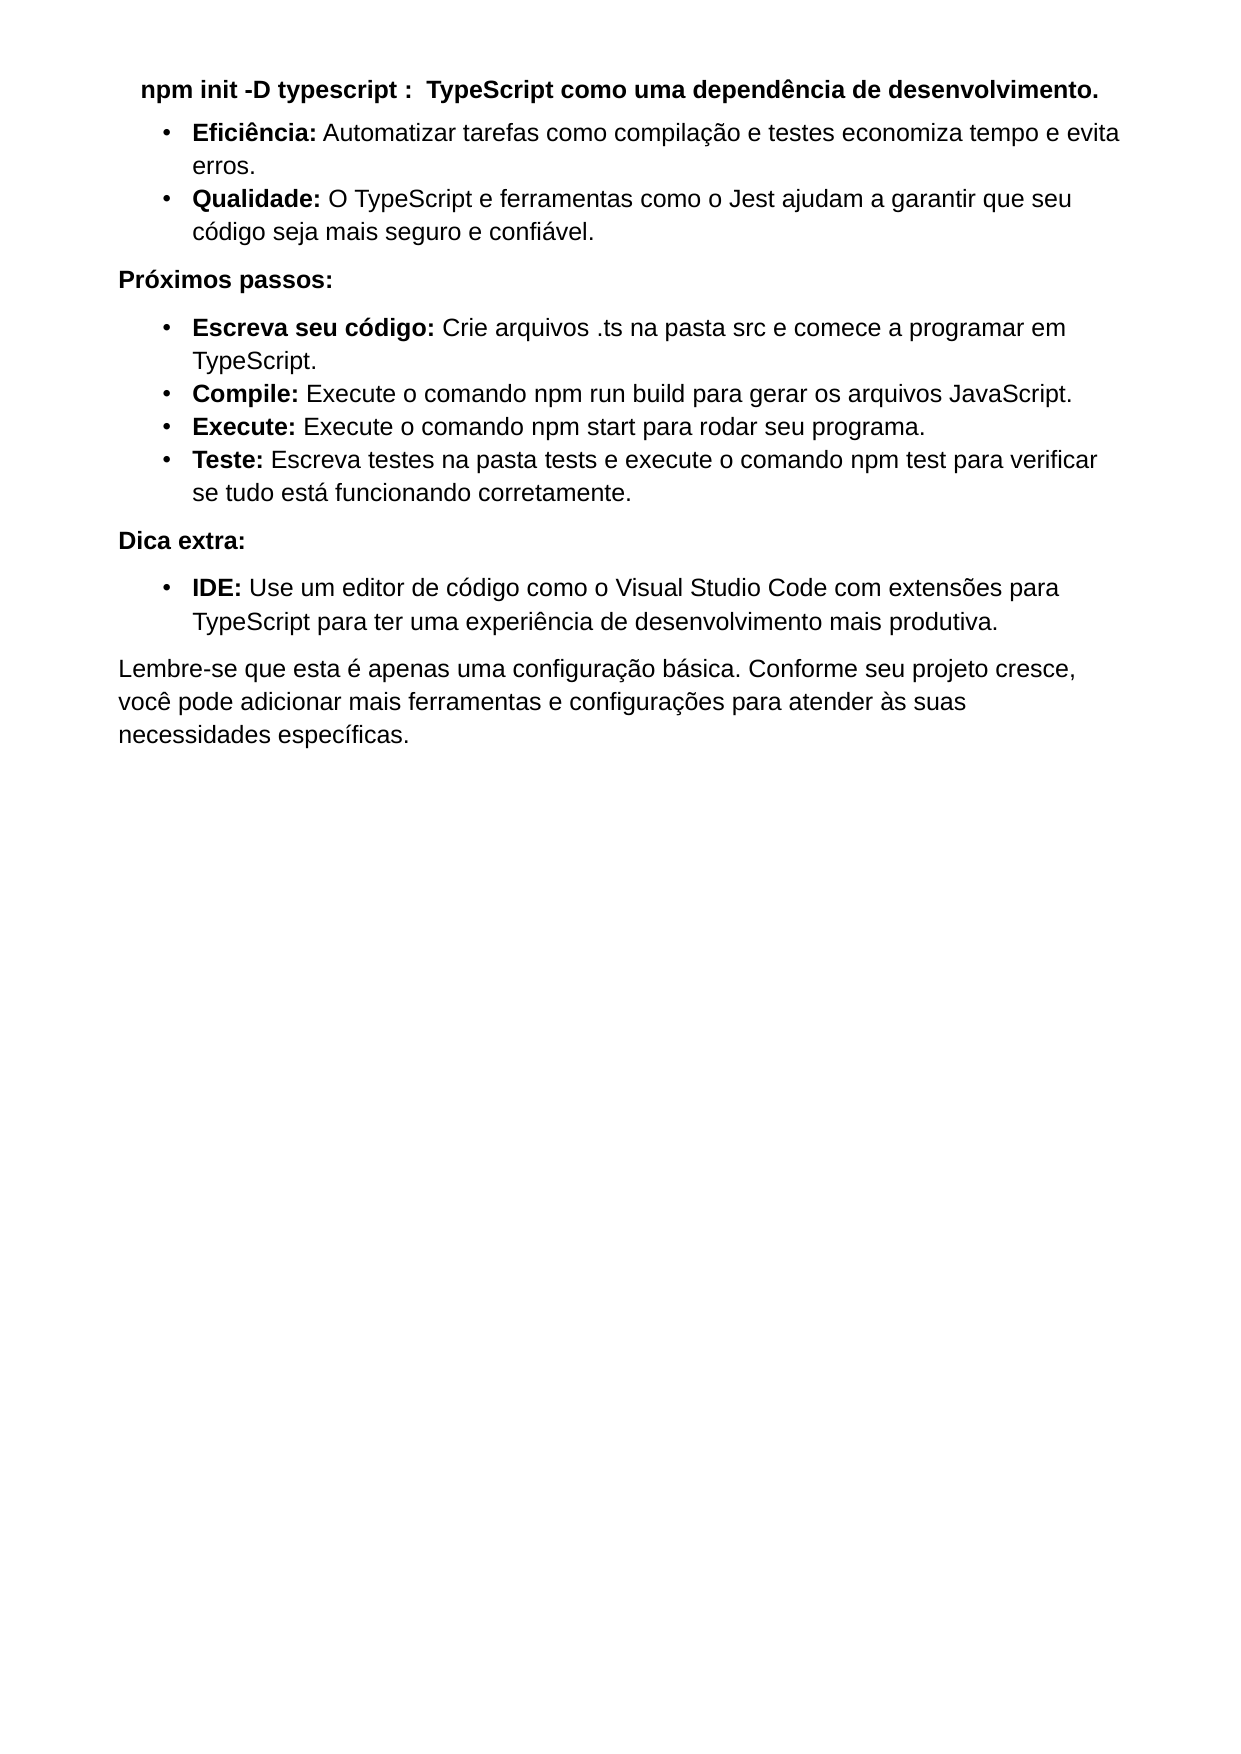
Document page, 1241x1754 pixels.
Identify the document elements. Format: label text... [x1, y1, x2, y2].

list Teste: Escreva testes na pasta tests e execute o comando npm test para verificar se tudo está funcionando corretamente. [162, 445, 1122, 507]
text Lembre-se que esta é apenas uma configuração básica. Conforme seu projeto cresce, você pode adicionar mais ferramentas e configurações para atender às suas necessidades específicas. [118, 654, 1122, 749]
list Compile: Execute o comando npm run build para gerar os arquivos JavaScript. [162, 379, 1122, 408]
text Dica extra: [118, 526, 1122, 554]
list Qualidade: O TypeScript e ferramentas como o Jest ajudam a garantir que seu código seja mais seguro e confiável. [162, 184, 1122, 246]
list Eficiência: Automatizar tarefas como compilação e testes economiza tempo e evita erros. [162, 118, 1122, 180]
list Execute: Execute o comando npm start para rodar seu programa. [162, 412, 1122, 441]
list Escreva seu código: Crie arquivos .ts na pasta src e comece a programar em TypeScript. [162, 313, 1122, 374]
text Próximos passos: [118, 265, 1122, 294]
list IDE: Use um editor de código como o Visual Studio Code com extensões para TypeScript para ter uma experiência de desenvolvimento mais produtiva. [162, 573, 1122, 635]
